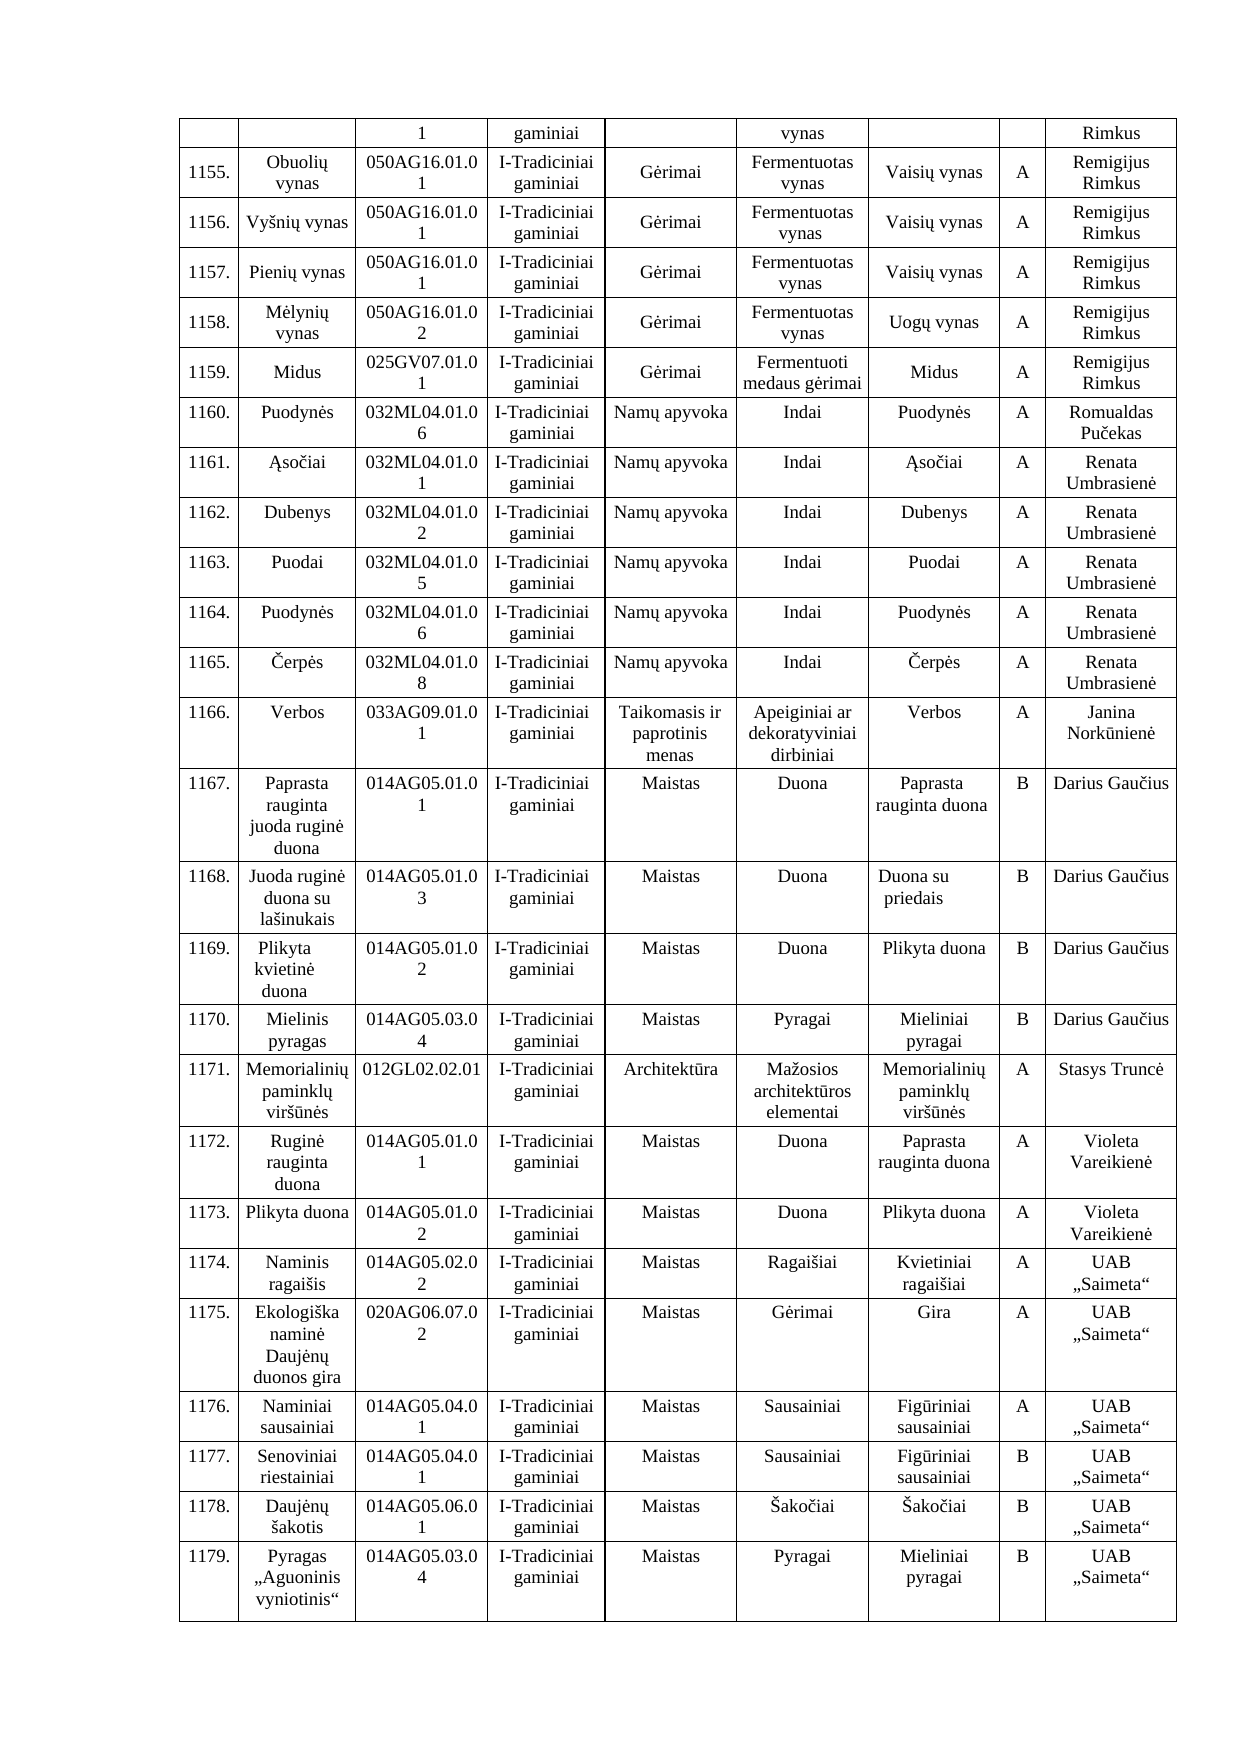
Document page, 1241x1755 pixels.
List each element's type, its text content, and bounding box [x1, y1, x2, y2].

table_cell Maistas [606, 1442, 736, 1491]
table_cell Pienių vynas [239, 248, 355, 297]
table_cell [1177, 1391, 1182, 1441]
table_cell 032ML04.01.06 [356, 598, 487, 647]
table_cell [1177, 597, 1182, 647]
table_cell [606, 119, 736, 147]
table_cell A [1000, 348, 1045, 397]
table_cell 1157. [180, 248, 238, 297]
table_cell Darius Gaučius [1046, 1005, 1176, 1054]
table_cell A [1000, 198, 1045, 247]
table_cell Puodai [869, 548, 999, 597]
table_cell Gėrimai [606, 198, 736, 247]
table_cell I-Tradiciniai gaminiai [488, 498, 604, 547]
table_cell Pyragai [737, 1542, 868, 1621]
table_cell B [1000, 1492, 1045, 1541]
table_cell I-Tradiciniai gaminiai [488, 298, 604, 347]
table_cell 1156. [180, 198, 238, 247]
table_cell Duona su priedais [869, 862, 999, 933]
table_cell A [1000, 1299, 1045, 1391]
table_cell UAB „Saimeta“ [1046, 1492, 1176, 1541]
table_cell I-Tradiciniai gaminiai [488, 348, 604, 397]
table_cell B [1000, 1005, 1045, 1054]
table_cell 032ML04.01.02 [356, 498, 487, 547]
table_cell 050AG16.01.01 [356, 148, 487, 197]
table_cell Puodynės [239, 398, 355, 447]
table_cell 1173. [180, 1199, 238, 1247]
table_cell I-Tradiciniai gaminiai [488, 934, 604, 1004]
table_cell Namų apyvoka [606, 648, 736, 697]
table_cell I-Tradiciniai gaminiai [488, 648, 604, 697]
table_cell Remigijus Rimkus [1046, 298, 1176, 347]
table_cell [180, 119, 238, 147]
table_cell [175, 1054, 179, 1126]
table_cell I-Tradiciniai gaminiai [488, 1249, 604, 1297]
table_cell [175, 347, 179, 397]
table_cell 014AG05.01.01 [356, 1127, 487, 1197]
table_cell Indai [737, 498, 868, 547]
table_cell Šakočiai [869, 1492, 999, 1541]
table_cell Namų apyvoka [606, 548, 736, 597]
table_cell Gėrimai [606, 148, 736, 197]
table_cell Namų apyvoka [606, 398, 736, 447]
table_cell Violeta Vareikienė [1046, 1127, 1176, 1197]
table_cell Pyragai [737, 1005, 868, 1054]
table_cell Maistas [606, 769, 736, 861]
table_cell Verbos [869, 698, 999, 768]
table_cell Paprasta rauginta duona [869, 769, 999, 861]
table_cell Pyragas „Aguoninis vyniotinis“ [239, 1542, 355, 1621]
table_cell 014AG05.01.02 [356, 934, 487, 1004]
table_cell I-Tradiciniai gaminiai [488, 248, 604, 297]
table_cell Paprasta rauginta duona [869, 1127, 999, 1197]
table_cell Duona [737, 1127, 868, 1197]
table_cell [175, 447, 179, 497]
table_cell B [1000, 1542, 1045, 1621]
table_cell Midus [869, 348, 999, 397]
table_cell 014AG05.01.03 [356, 862, 487, 933]
table_cell I-Tradiciniai gaminiai [488, 1542, 604, 1621]
table_cell B [1000, 862, 1045, 933]
table_cell [175, 768, 179, 861]
table_cell Maistas [606, 862, 736, 933]
table_cell I-Tradiciniai gaminiai [488, 862, 604, 933]
table_cell Duona [737, 862, 868, 933]
table_cell Figūriniai sausainiai [869, 1392, 999, 1441]
table_cell [175, 1541, 179, 1621]
table_cell [175, 861, 179, 933]
table_cell [175, 147, 179, 197]
table_cell [175, 197, 179, 247]
table_cell [175, 247, 179, 297]
table_cell 1175. [180, 1299, 238, 1391]
table_cell Šakočiai [737, 1492, 868, 1541]
table_cell Daujėnų šakotis [239, 1492, 355, 1541]
table_cell Uogų vynas [869, 298, 999, 347]
table_cell [175, 1491, 179, 1541]
table_cell [1177, 247, 1182, 297]
table_cell A [1000, 1392, 1045, 1441]
table_cell A [1000, 498, 1045, 547]
table_cell Maistas [606, 1299, 736, 1391]
table_cell [1177, 118, 1182, 147]
table_cell Renata Umbrasienė [1046, 448, 1176, 497]
table_cell I-Tradiciniai gaminiai [488, 448, 604, 497]
table_cell Puodai [239, 548, 355, 597]
table_cell 014AG05.04.01 [356, 1442, 487, 1491]
table_cell Architektūra [606, 1055, 736, 1126]
table_cell A [1000, 1249, 1045, 1297]
table_cell [1177, 1541, 1182, 1621]
table_cell Namų apyvoka [606, 448, 736, 497]
table_cell Ąsočiai [869, 448, 999, 497]
table_cell Plikyta duona [869, 934, 999, 1004]
table_cell [175, 1391, 179, 1441]
table_cell A [1000, 598, 1045, 647]
table_cell I-Tradiciniai gaminiai [488, 548, 604, 597]
table_cell Čerpės [869, 648, 999, 697]
table_cell 1165. [180, 648, 238, 697]
table_cell Apeiginiai ar dekoratyviniai dirbiniai [737, 698, 868, 768]
table_cell [1177, 697, 1182, 768]
table_cell Gėrimai [737, 1299, 868, 1391]
table_cell Maistas [606, 1492, 736, 1541]
table_cell Maistas [606, 1249, 736, 1297]
table_cell UAB „Saimeta“ [1046, 1392, 1176, 1441]
table_cell Namų apyvoka [606, 598, 736, 647]
table_cell [175, 1126, 179, 1197]
table_cell [175, 1298, 179, 1391]
table_cell Fermentuotas vynas [737, 248, 868, 297]
table_cell [1177, 1248, 1182, 1297]
table_cell A [1000, 1127, 1045, 1197]
table_cell 1169. [180, 934, 238, 1004]
table_cell 050AG16.01.01 [356, 248, 487, 297]
table_cell B [1000, 934, 1045, 1004]
table_cell Maistas [606, 1127, 736, 1197]
table_cell [175, 297, 179, 347]
table_cell Duona [737, 934, 868, 1004]
table_cell Remigijus Rimkus [1046, 148, 1176, 197]
table_cell 1158. [180, 298, 238, 347]
table_cell [1177, 197, 1182, 247]
table_cell Paprasta rauginta juoda ruginė duona [239, 769, 355, 861]
table_cell Remigijus Rimkus [1046, 198, 1176, 247]
table_cell [175, 497, 179, 547]
table_cell I-Tradiciniai gaminiai [488, 1392, 604, 1441]
table_cell Remigijus Rimkus [1046, 248, 1176, 297]
table_cell [1177, 147, 1182, 197]
table_cell 1178. [180, 1492, 238, 1541]
table_cell I-Tradiciniai gaminiai [488, 1055, 604, 1126]
table_cell Indai [737, 648, 868, 697]
table_cell Mielinis pyragas [239, 1005, 355, 1054]
table_cell A [1000, 248, 1045, 297]
table_cell Juoda ruginė duona su lašinukais [239, 862, 355, 933]
table_cell Duona [737, 1199, 868, 1247]
table_cell UAB „Saimeta“ [1046, 1542, 1176, 1621]
table_cell Indai [737, 598, 868, 647]
table_cell 032ML04.01.05 [356, 548, 487, 597]
table_cell I-Tradiciniai gaminiai [488, 698, 604, 768]
table_cell Renata Umbrasienė [1046, 648, 1176, 697]
table_cell [1177, 447, 1182, 497]
table_cell [1177, 768, 1182, 861]
table_cell I-Tradiciniai gaminiai [488, 1492, 604, 1541]
table_cell I-Tradiciniai gaminiai [488, 1299, 604, 1391]
table_cell Memorialinių paminklų viršūnės [869, 1055, 999, 1126]
table_cell I-Tradiciniai gaminiai [488, 198, 604, 247]
table_cell UAB „Saimeta“ [1046, 1299, 1176, 1391]
table_cell Plikyta duona [239, 1199, 355, 1247]
table_cell Stasys Truncė [1046, 1055, 1176, 1126]
table_cell Puodynės [239, 598, 355, 647]
table_cell [1000, 119, 1045, 147]
table_cell [175, 697, 179, 768]
table_cell 1177. [180, 1442, 238, 1491]
table_cell UAB „Saimeta“ [1046, 1249, 1176, 1297]
table_cell 1160. [180, 398, 238, 447]
table_cell Vaisių vynas [869, 248, 999, 297]
table_cell Ekologiška naminė Daujėnų duonos gira [239, 1299, 355, 1391]
table_cell 1174. [180, 1249, 238, 1297]
table_cell Plikyta kvietinė duona [239, 934, 355, 1004]
table_cell Maistas [606, 1542, 736, 1621]
table_cell 1168. [180, 862, 238, 933]
table_cell Duona [737, 769, 868, 861]
table_cell [1177, 647, 1182, 697]
table_cell 1167. [180, 769, 238, 861]
table_cell 014AG05.04.01 [356, 1392, 487, 1441]
table_cell Mieliniai pyragai [869, 1542, 999, 1621]
table_cell Maistas [606, 1005, 736, 1054]
table_cell UAB „Saimeta“ [1046, 1442, 1176, 1491]
table_cell Puodynės [869, 398, 999, 447]
table_cell Renata Umbrasienė [1046, 498, 1176, 547]
table_cell Mėlynių vynas [239, 298, 355, 347]
table_cell [175, 547, 179, 597]
table_cell Ruginė rauginta duona [239, 1127, 355, 1197]
table_cell A [1000, 1055, 1045, 1126]
table_cell Indai [737, 398, 868, 447]
table_cell 1 [356, 119, 487, 147]
table_cell 1171. [180, 1055, 238, 1126]
table_cell Maistas [606, 1392, 736, 1441]
table_cell Ąsočiai [239, 448, 355, 497]
table_cell Vaisių vynas [869, 148, 999, 197]
table_cell [239, 119, 355, 147]
table_cell [175, 1198, 179, 1247]
table_cell Gėrimai [606, 248, 736, 297]
table_cell Darius Gaučius [1046, 862, 1176, 933]
table_cell A [1000, 148, 1045, 197]
table_cell Romualdas Pučekas [1046, 398, 1176, 447]
table_cell Renata Umbrasienė [1046, 548, 1176, 597]
table_cell gaminiai [488, 119, 604, 147]
table_cell Taikomasis ir paprotinis menas [606, 698, 736, 768]
table_cell [175, 597, 179, 647]
table_cell Rimkus [1046, 119, 1176, 147]
table_cell [1177, 1441, 1182, 1491]
table_cell [175, 933, 179, 1004]
table_cell 033AG09.01.01 [356, 698, 487, 768]
table_cell Gėrimai [606, 348, 736, 397]
table_cell 014AG05.06.01 [356, 1492, 487, 1541]
table_cell Maistas [606, 1199, 736, 1247]
table_cell Fermentuotas vynas [737, 148, 868, 197]
table_cell [175, 1441, 179, 1491]
table_cell Verbos [239, 698, 355, 768]
table_cell vynas [737, 119, 868, 147]
table_cell Plikyta duona [869, 1199, 999, 1247]
table_cell [1177, 1054, 1182, 1126]
table_cell Figūriniai sausainiai [869, 1442, 999, 1491]
table_cell Memorialinių paminklų viršūnės [239, 1055, 355, 1126]
table_cell 014AG05.01.02 [356, 1199, 487, 1247]
table_cell Senoviniai riestainiai [239, 1442, 355, 1491]
table_cell [175, 1248, 179, 1297]
table_cell [175, 1004, 179, 1054]
table_cell [1177, 1491, 1182, 1541]
table_cell A [1000, 448, 1045, 497]
table_cell 1162. [180, 498, 238, 547]
table_cell [175, 118, 179, 147]
table_cell Obuolių vynas [239, 148, 355, 197]
table_cell Maistas [606, 934, 736, 1004]
table_cell A [1000, 548, 1045, 597]
table_cell 1172. [180, 1127, 238, 1197]
table_cell Naminiai sausainiai [239, 1392, 355, 1441]
table_cell [869, 119, 999, 147]
table_cell A [1000, 1199, 1045, 1247]
table_cell Dubenys [239, 498, 355, 547]
table_cell Vaisių vynas [869, 198, 999, 247]
table_cell I-Tradiciniai gaminiai [488, 769, 604, 861]
table_cell 020AG06.07.02 [356, 1299, 487, 1391]
table_cell Dubenys [869, 498, 999, 547]
table_cell 032ML04.01.01 [356, 448, 487, 497]
table_cell Kvietiniai ragaišiai [869, 1249, 999, 1297]
table_cell Violeta Vareikienė [1046, 1199, 1176, 1247]
table_cell Darius Gaučius [1046, 934, 1176, 1004]
table_cell B [1000, 769, 1045, 861]
table_cell Naminis ragaišis [239, 1249, 355, 1297]
table_cell 025GV07.01.01 [356, 348, 487, 397]
table_cell 1170. [180, 1005, 238, 1054]
table_cell [1177, 861, 1182, 933]
table_cell Renata Umbrasienė [1046, 598, 1176, 647]
table_cell Puodynės [869, 598, 999, 647]
table_cell [1177, 1198, 1182, 1247]
table_cell [1177, 497, 1182, 547]
table_cell [175, 647, 179, 697]
table_cell 012GL02.02.01 [356, 1055, 487, 1126]
table_cell Janina Norkūnienė [1046, 698, 1176, 768]
table_cell 1163. [180, 548, 238, 597]
table_cell 050AG16.01.02 [356, 298, 487, 347]
table_cell I-Tradiciniai gaminiai [488, 148, 604, 197]
table_cell Midus [239, 348, 355, 397]
table_cell I-Tradiciniai gaminiai [488, 1005, 604, 1054]
table_cell [1177, 547, 1182, 597]
table_cell 032ML04.01.06 [356, 398, 487, 447]
table_cell A [1000, 698, 1045, 768]
table_cell B [1000, 1442, 1045, 1491]
table_cell I-Tradiciniai gaminiai [488, 1127, 604, 1197]
table_cell [1177, 1126, 1182, 1197]
table_cell A [1000, 298, 1045, 347]
table_cell Indai [737, 448, 868, 497]
table_cell Sausainiai [737, 1442, 868, 1491]
table_cell A [1000, 648, 1045, 697]
table_cell 1176. [180, 1392, 238, 1441]
table_cell [1177, 397, 1182, 447]
table_cell [1177, 1004, 1182, 1054]
table_cell 014AG05.01.01 [356, 769, 487, 861]
table_cell I-Tradiciniai gaminiai [488, 598, 604, 647]
table_cell 1164. [180, 598, 238, 647]
table_cell 014AG05.02.02 [356, 1249, 487, 1297]
table_cell [1177, 347, 1182, 397]
table_cell Mažosios architektūros elementai [737, 1055, 868, 1126]
table_cell [175, 397, 179, 447]
table_cell Fermentuoti medaus gėrimai [737, 348, 868, 397]
table_cell [1177, 297, 1182, 347]
table_cell [1177, 1298, 1182, 1391]
table_cell [1177, 933, 1182, 1004]
table_cell Gėrimai [606, 298, 736, 347]
table_cell A [1000, 398, 1045, 447]
table_cell 1161. [180, 448, 238, 497]
table_cell 1179. [180, 1542, 238, 1621]
table_cell Mieliniai pyragai [869, 1005, 999, 1054]
table_cell Fermentuotas vynas [737, 198, 868, 247]
table_cell 1155. [180, 148, 238, 197]
table_cell Indai [737, 548, 868, 597]
table_cell Gira [869, 1299, 999, 1391]
table_cell 050AG16.01.01 [356, 198, 487, 247]
table_cell I-Tradiciniai gaminiai [488, 1442, 604, 1491]
table_cell Darius Gaučius [1046, 769, 1176, 861]
table_cell 014AG05.03.04 [356, 1542, 487, 1621]
table_cell 032ML04.01.08 [356, 648, 487, 697]
table_cell 014AG05.03.04 [356, 1005, 487, 1054]
table_cell 1159. [180, 348, 238, 397]
table_cell Sausainiai [737, 1392, 868, 1441]
table_cell Fermentuotas vynas [737, 298, 868, 347]
table_cell Namų apyvoka [606, 498, 736, 547]
table_cell I-Tradiciniai gaminiai [488, 1199, 604, 1247]
table_cell Vyšnių vynas [239, 198, 355, 247]
table_cell Remigijus Rimkus [1046, 348, 1176, 397]
table_cell Čerpės [239, 648, 355, 697]
table_cell I-Tradiciniai gaminiai [488, 398, 604, 447]
table_cell 1166. [180, 698, 238, 768]
table_cell Ragaišiai [737, 1249, 868, 1297]
